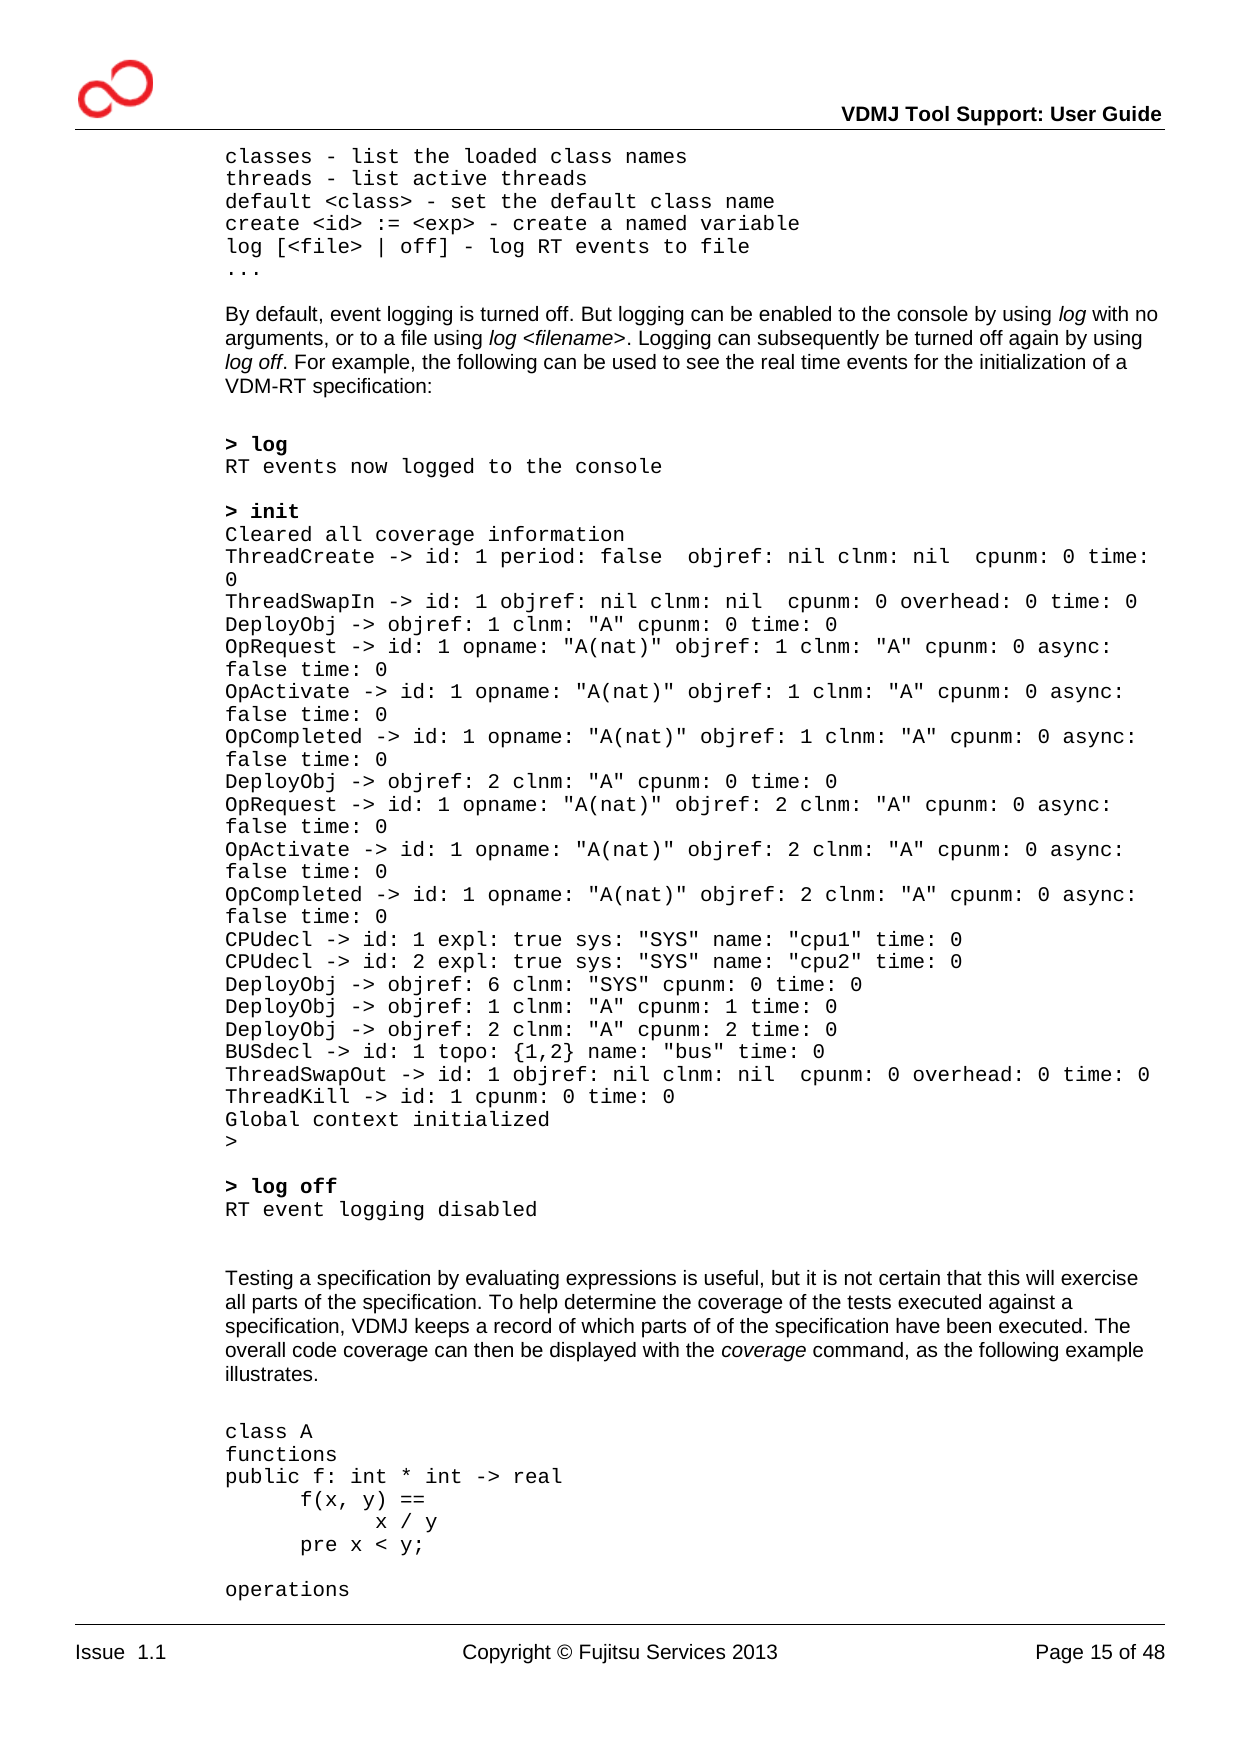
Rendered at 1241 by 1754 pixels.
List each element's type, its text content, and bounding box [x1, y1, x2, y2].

text public f: int * int -> real [225, 1466, 1165, 1488]
text Cleared all coverage information [225, 523, 1165, 546]
text create <id> := <exp> - create a named variable [225, 213, 1165, 235]
text CPUdecl -> id: 1 expl: true sys: "SYS" name: "cpu1" time: 0 [225, 928, 1165, 951]
text DeployObj -> objref: 1 clnm: "A" cpunm: 1 time: 0 [225, 996, 1165, 1018]
text OpRequest -> id: 1 opname: "A(nat)" objref: 1 clnm: "A" cpunm: 0 async: false time: 0 [225, 636, 1165, 681]
text CPUdecl -> id: 2 expl: true sys: "SYS" name: "cpu2" time: 0 [225, 951, 1165, 973]
text ... [225, 258, 1165, 280]
text ThreadSwapOut -> id: 1 objref: nil clnm: nil cpunm: 0 overhead: 0 time: 0 [225, 1063, 1165, 1086]
text DeployObj -> objref: 2 clnm: "A" cpunm: 0 time: 0 [225, 771, 1165, 793]
picture [78, 52, 153, 128]
text Testing a specification by evaluating expressions is useful, but it is not certain that this will exercise all parts of the specification. To help determine the coverage of the tests executed against a specification, VDMJ keeps a record of which parts of of the specification have been executed. The overall code coverage can then be displayed with the coverage command, as the following example illustrates. [225, 1266, 1165, 1386]
text DeployObj -> objref: 1 clnm: "A" cpunm: 0 time: 0 [225, 613, 1165, 636]
text threads - list active threads [225, 168, 1165, 190]
text Global context initialized [225, 1108, 1165, 1131]
text operations [225, 1578, 1165, 1601]
text OpActivate -> id: 1 opname: "A(nat)" objref: 1 clnm: "A" cpunm: 0 async: false time: 0 [225, 681, 1165, 726]
text DeployObj -> objref: 2 clnm: "A" cpunm: 2 time: 0 [225, 1018, 1165, 1041]
text x / y [225, 1511, 1165, 1533]
text > log [225, 433, 1165, 456]
text > init [225, 501, 1165, 523]
text ThreadKill -> id: 1 cpunm: 0 time: 0 [225, 1086, 1165, 1108]
text pre x < y; [225, 1533, 1165, 1556]
text f(x, y) == [225, 1488, 1165, 1511]
text > [225, 1131, 1165, 1153]
text OpRequest -> id: 1 opname: "A(nat)" objref: 2 clnm: "A" cpunm: 0 async: false time: 0 [225, 793, 1165, 838]
text OpCompleted -> id: 1 opname: "A(nat)" objref: 2 clnm: "A" cpunm: 0 async: false time: 0 [225, 883, 1165, 928]
text RT event logging disabled [225, 1198, 1165, 1221]
text > log off [225, 1176, 1165, 1198]
text BUSdecl -> id: 1 topo: {1,2} name: "bus" time: 0 [225, 1041, 1165, 1063]
text OpActivate -> id: 1 opname: "A(nat)" objref: 2 clnm: "A" cpunm: 0 async: false time: 0 [225, 838, 1165, 883]
text functions [225, 1443, 1165, 1466]
text classes - list the loaded class names [225, 145, 1165, 168]
text default <class> - set the default class name [225, 190, 1165, 213]
text By default, event logging is turned off. But logging can be enabled to the console by using log with no arguments, or to a file using log <filename>. Logging can subsequently be turned off again by using log off. For example, the following can be used to see the real time events for the initialization of a VDM-RT specification: [225, 303, 1165, 398]
text OpCompleted -> id: 1 opname: "A(nat)" objref: 1 clnm: "A" cpunm: 0 async: false time: 0 [225, 726, 1165, 771]
text ThreadCreate -> id: 1 period: false objref: nil clnm: nil cpunm: 0 time: 0 [225, 546, 1165, 591]
text ThreadSwapIn -> id: 1 objref: nil clnm: nil cpunm: 0 overhead: 0 time: 0 [225, 591, 1165, 613]
text RT events now logged to the console [225, 456, 1165, 478]
text log [<file> | off] - log RT events to file [225, 235, 1165, 258]
text class A [225, 1421, 1165, 1443]
text DeployObj -> objref: 6 clnm: "SYS" cpunm: 0 time: 0 [225, 973, 1165, 996]
